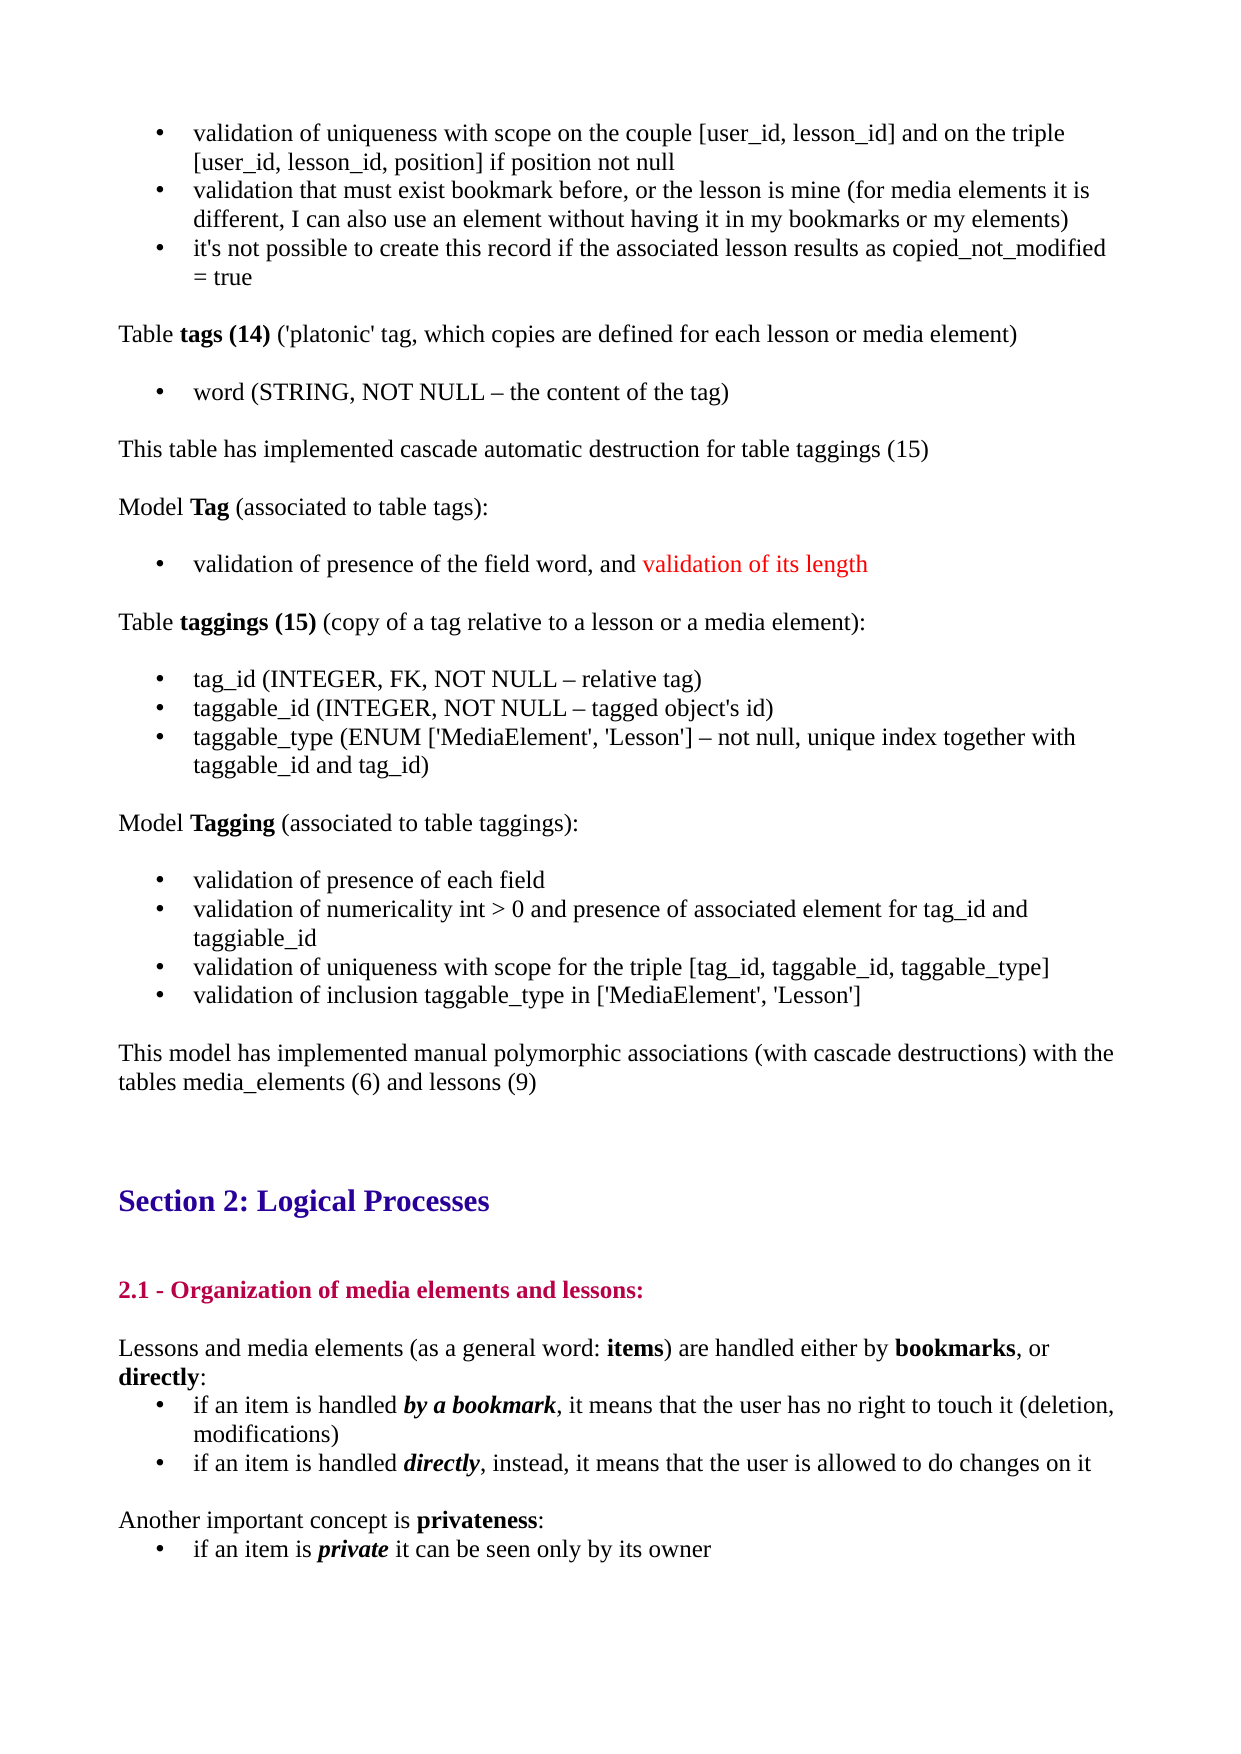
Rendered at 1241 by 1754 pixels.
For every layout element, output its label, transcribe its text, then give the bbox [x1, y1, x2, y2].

text Model Tagging (associated to table taggings): [118, 808, 1122, 837]
list validation of inclusion taggable_type in ['MediaElement', 'Lesson'] [156, 981, 1122, 1009]
list validation of presence of the field word, and validation of its length [156, 549, 1122, 578]
text Table taggings (15) (copy of a tag relative to a lesson or a media element): [118, 607, 1122, 636]
text 2.1 - Organization of media elements and lessons: [118, 1275, 1122, 1304]
list validation of presence of each field [156, 866, 1122, 894]
list validation of uniqueness with scope on the couple [user_id, lesson_id] and on the triple [user_id, lesson_id, position] if position not null [156, 118, 1122, 176]
text Model Tag (associated to table tags): [118, 492, 1122, 521]
text This table has implemented cascade automatic destruction for table taggings (15) [118, 434, 1122, 463]
list if an item is handled directly, instead, it means that the user is allowed to do changes on it [156, 1448, 1122, 1477]
list validation of uniqueness with scope for the triple [tag_id, taggable_id, taggable_type] [156, 952, 1122, 981]
text Another important concept is privateness: [118, 1505, 1122, 1534]
text Section 2: Logical Processes [118, 1182, 1122, 1218]
text Table tags (14) ('platonic' tag, which copies are defined for each lesson or media element) [118, 319, 1122, 348]
list it's not possible to create this record if the associated lesson results as copied_not_modified = true [156, 233, 1122, 291]
list word (STRING, NOT NULL – the content of the tag) [156, 377, 1122, 406]
list taggable_type (ENUM ['MediaElement', 'Lesson'] – not null, unique index together with taggable_id and tag_id) [156, 722, 1122, 779]
text Lessons and media elements (as a general word: items) are handled either by bookmarks, or directly: [118, 1333, 1122, 1390]
list validation that must exist bookmark before, or the lesson is mine (for media elements it is different, I can also use an element without having it in my bookmarks or my elements) [156, 176, 1122, 233]
list if an item is private it can be seen only by its owner [156, 1534, 1122, 1563]
list validation of numericality int > 0 and presence of associated element for tag_id and taggiable_id [156, 894, 1122, 952]
text This model has implemented manual polymorphic associations (with cascade destructions) with the tables media_elements (6) and lessons (9) [118, 1038, 1122, 1096]
list if an item is handled by a bookmark, it means that the user has no right to touch it (deletion, modifications) [156, 1390, 1122, 1448]
list taggable_id (INTEGER, NOT NULL – tagged object's id) [156, 693, 1122, 722]
list tag_id (INTEGER, FK, NOT NULL – relative tag) [156, 664, 1122, 693]
